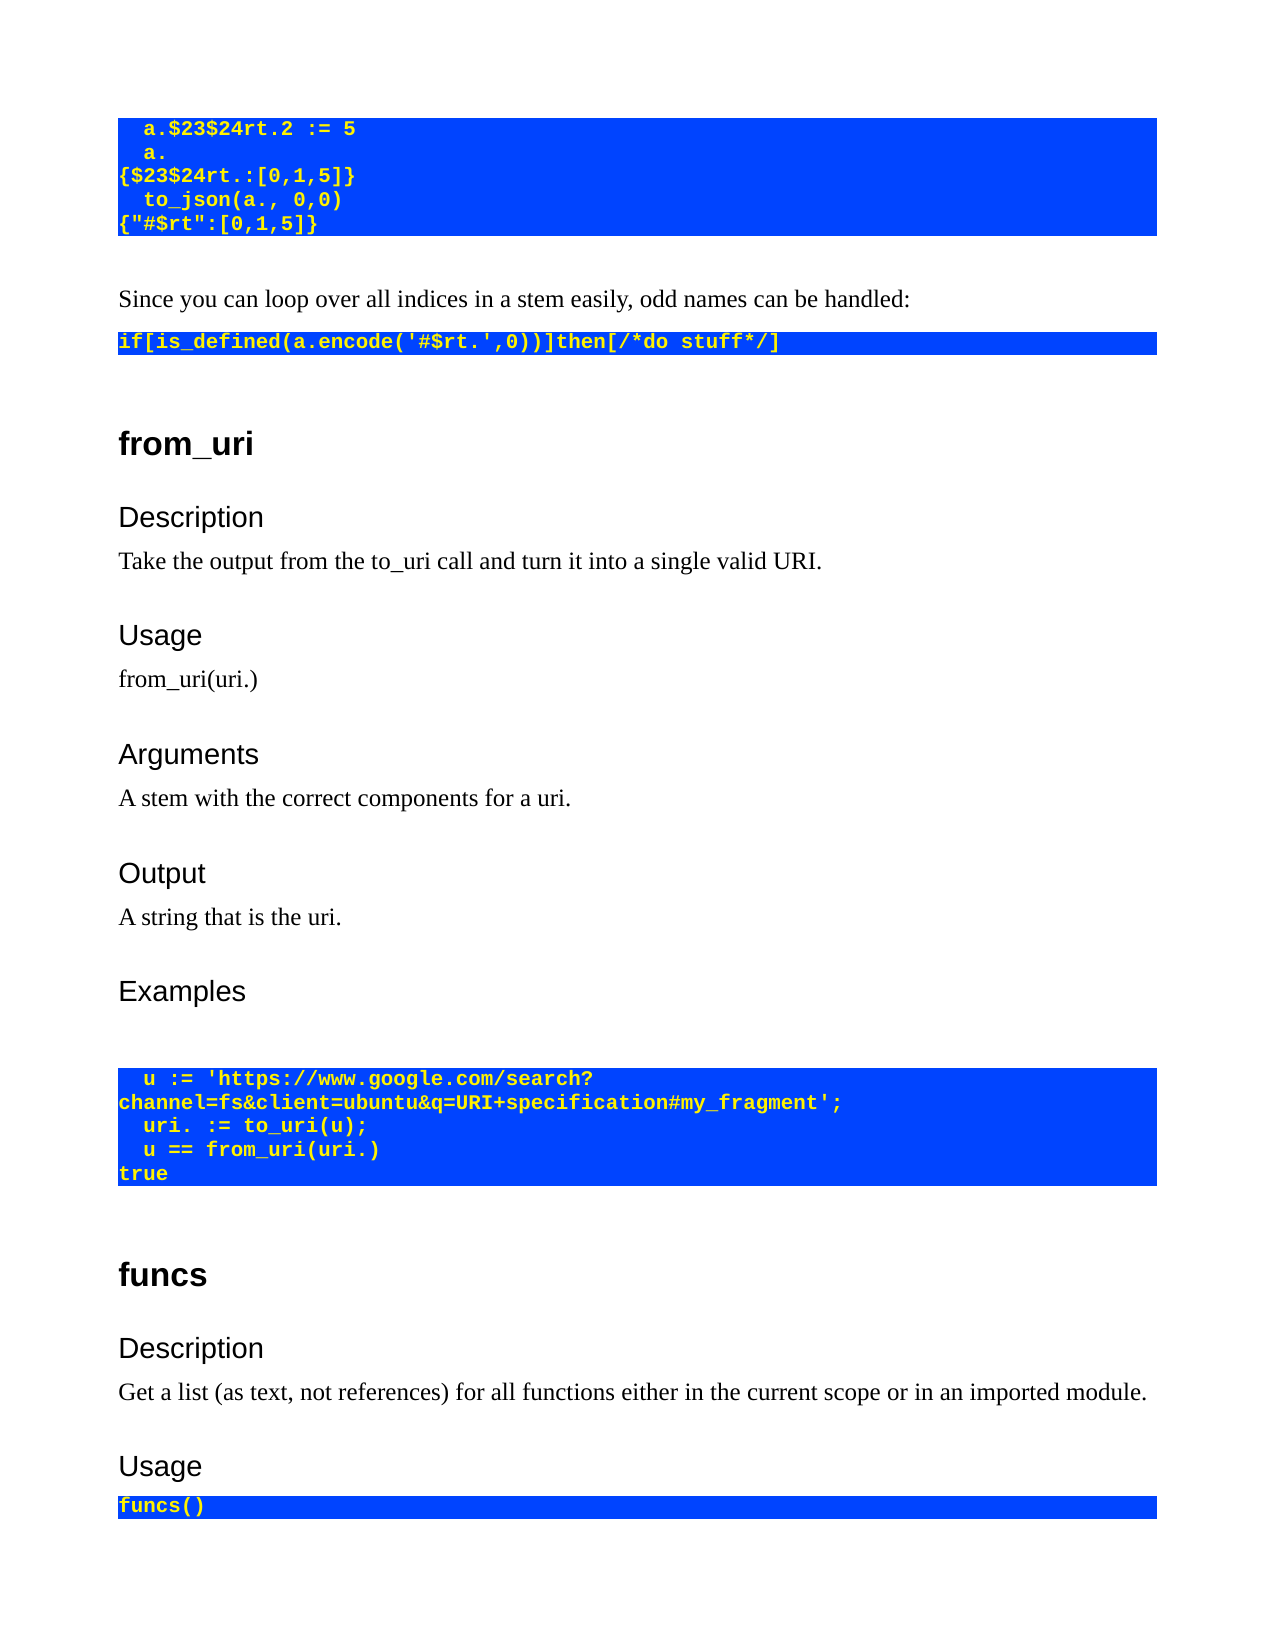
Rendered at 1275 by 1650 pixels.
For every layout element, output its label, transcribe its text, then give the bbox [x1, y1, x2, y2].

text A stem with the correct components for a uri. [118, 783, 1157, 812]
text A string that is the uri. [118, 902, 1157, 931]
subtitle Arguments [118, 737, 1157, 771]
subtitle Usage [118, 1449, 1157, 1483]
subtitle Examples [118, 974, 1157, 1008]
text {"#$rt":[0,1,5]} [118, 213, 1157, 236]
text from_uri(uri.) [118, 664, 1157, 693]
text funcs() [118, 1496, 1157, 1519]
subtitle Description [118, 1331, 1157, 1364]
text Take the output from the to_uri call and turn it into a single valid URI. [118, 546, 1157, 574]
text u := 'https://www.google.com/search?channel=fs&client=ubuntu&q=URI+specification#my_fragment'; [118, 1068, 1157, 1115]
text Since you can loop over all indices in a stem easily, odd names can be handled: [118, 284, 1157, 313]
text to_json(a., 0,0) [118, 189, 1157, 213]
text u == from_uri(uri.) [118, 1139, 1157, 1163]
subtitle Description [118, 500, 1157, 533]
subtitle Usage [118, 618, 1157, 652]
subtitle funcs [118, 1255, 1157, 1293]
text Get a list (as text, not references) for all functions either in the current scope or in an imported module. [118, 1377, 1157, 1406]
subtitle from_uri [118, 424, 1157, 462]
text true [118, 1163, 1157, 1186]
text {$23$24rt.:[0,1,5]} [118, 165, 1157, 189]
text a. [118, 142, 1157, 165]
subtitle Output [118, 856, 1157, 889]
text uri. := to_uri(u); [118, 1115, 1157, 1139]
text if[is_defined(a.encode('#$rt.',0))]then[/*do stuff*/] [118, 332, 1157, 355]
text a.$23$24rt.2 := 5 [118, 118, 1157, 142]
